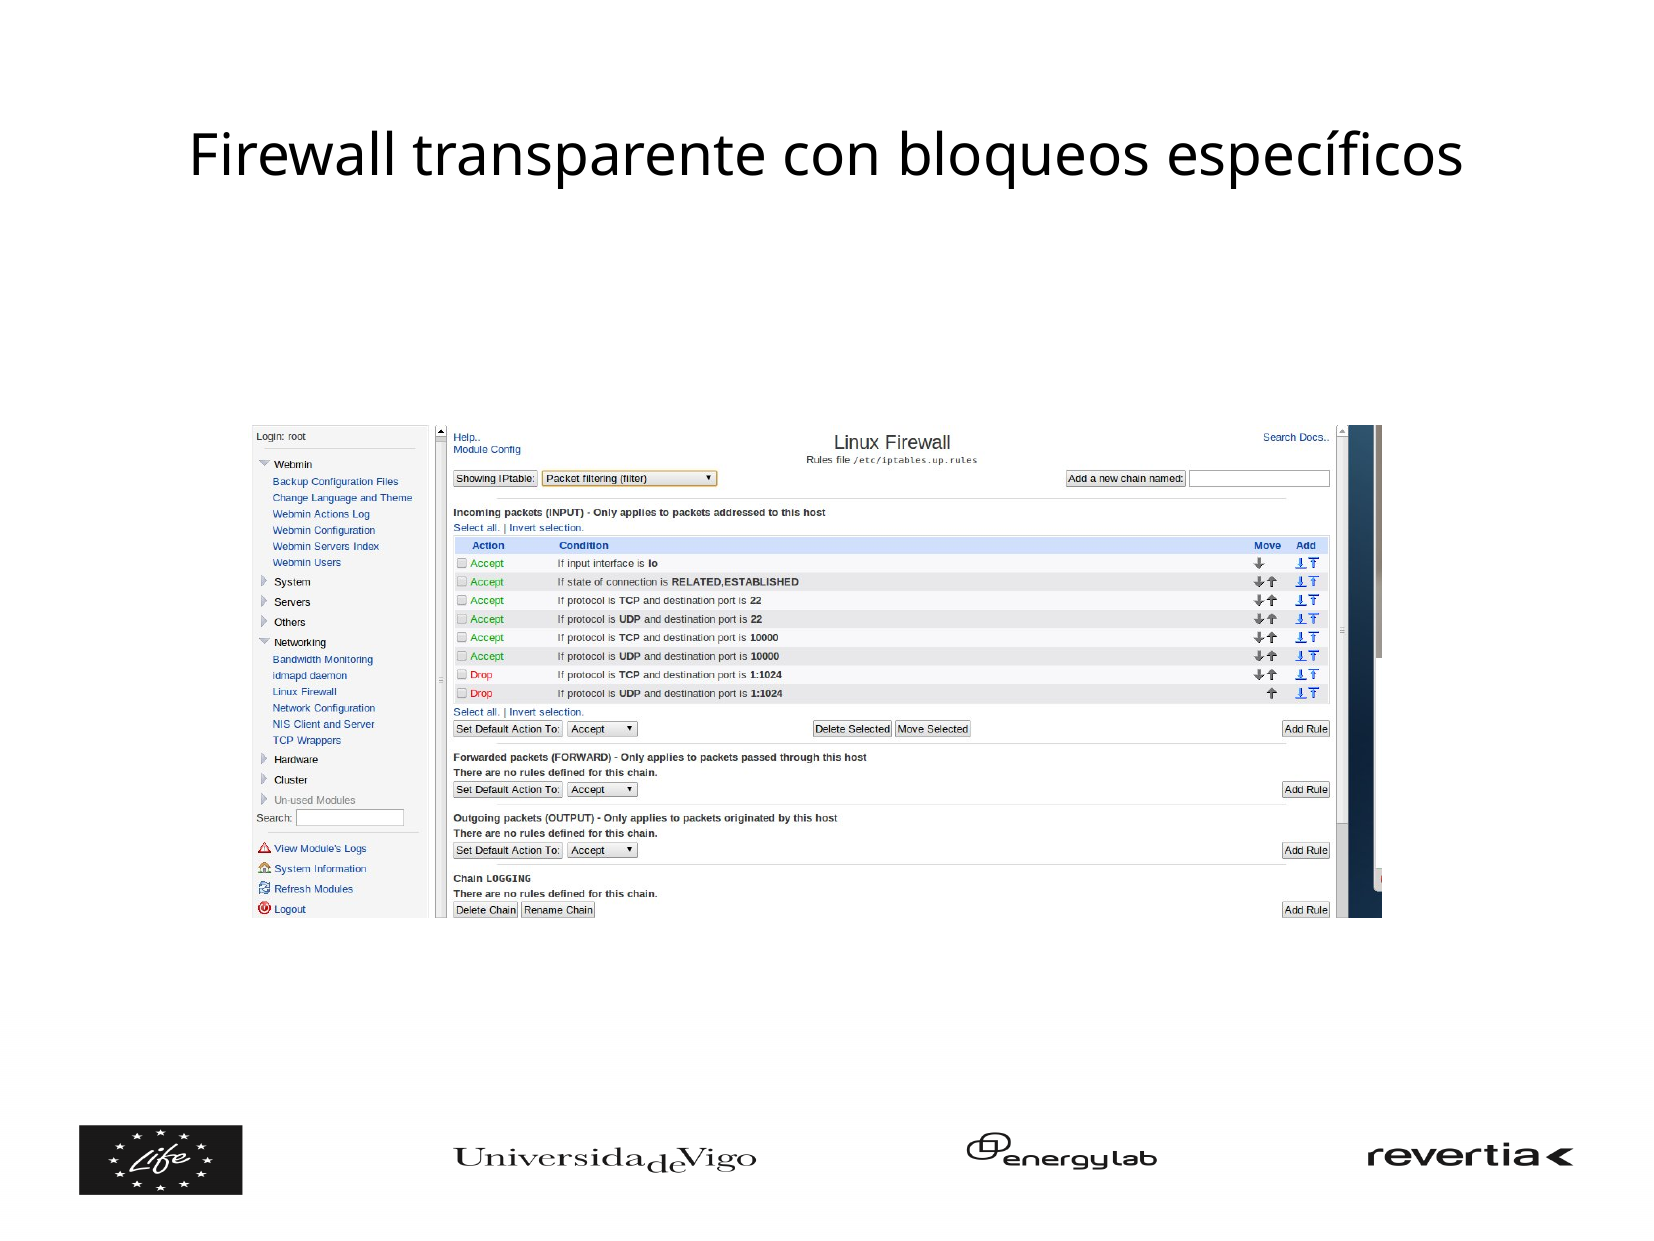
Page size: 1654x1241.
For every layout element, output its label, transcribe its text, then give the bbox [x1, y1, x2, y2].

picture [248, 425, 1382, 918]
title Firewall transparente con bloqueos específicos [82, 49, 1571, 257]
picture [0, 1009, 1654, 1241]
